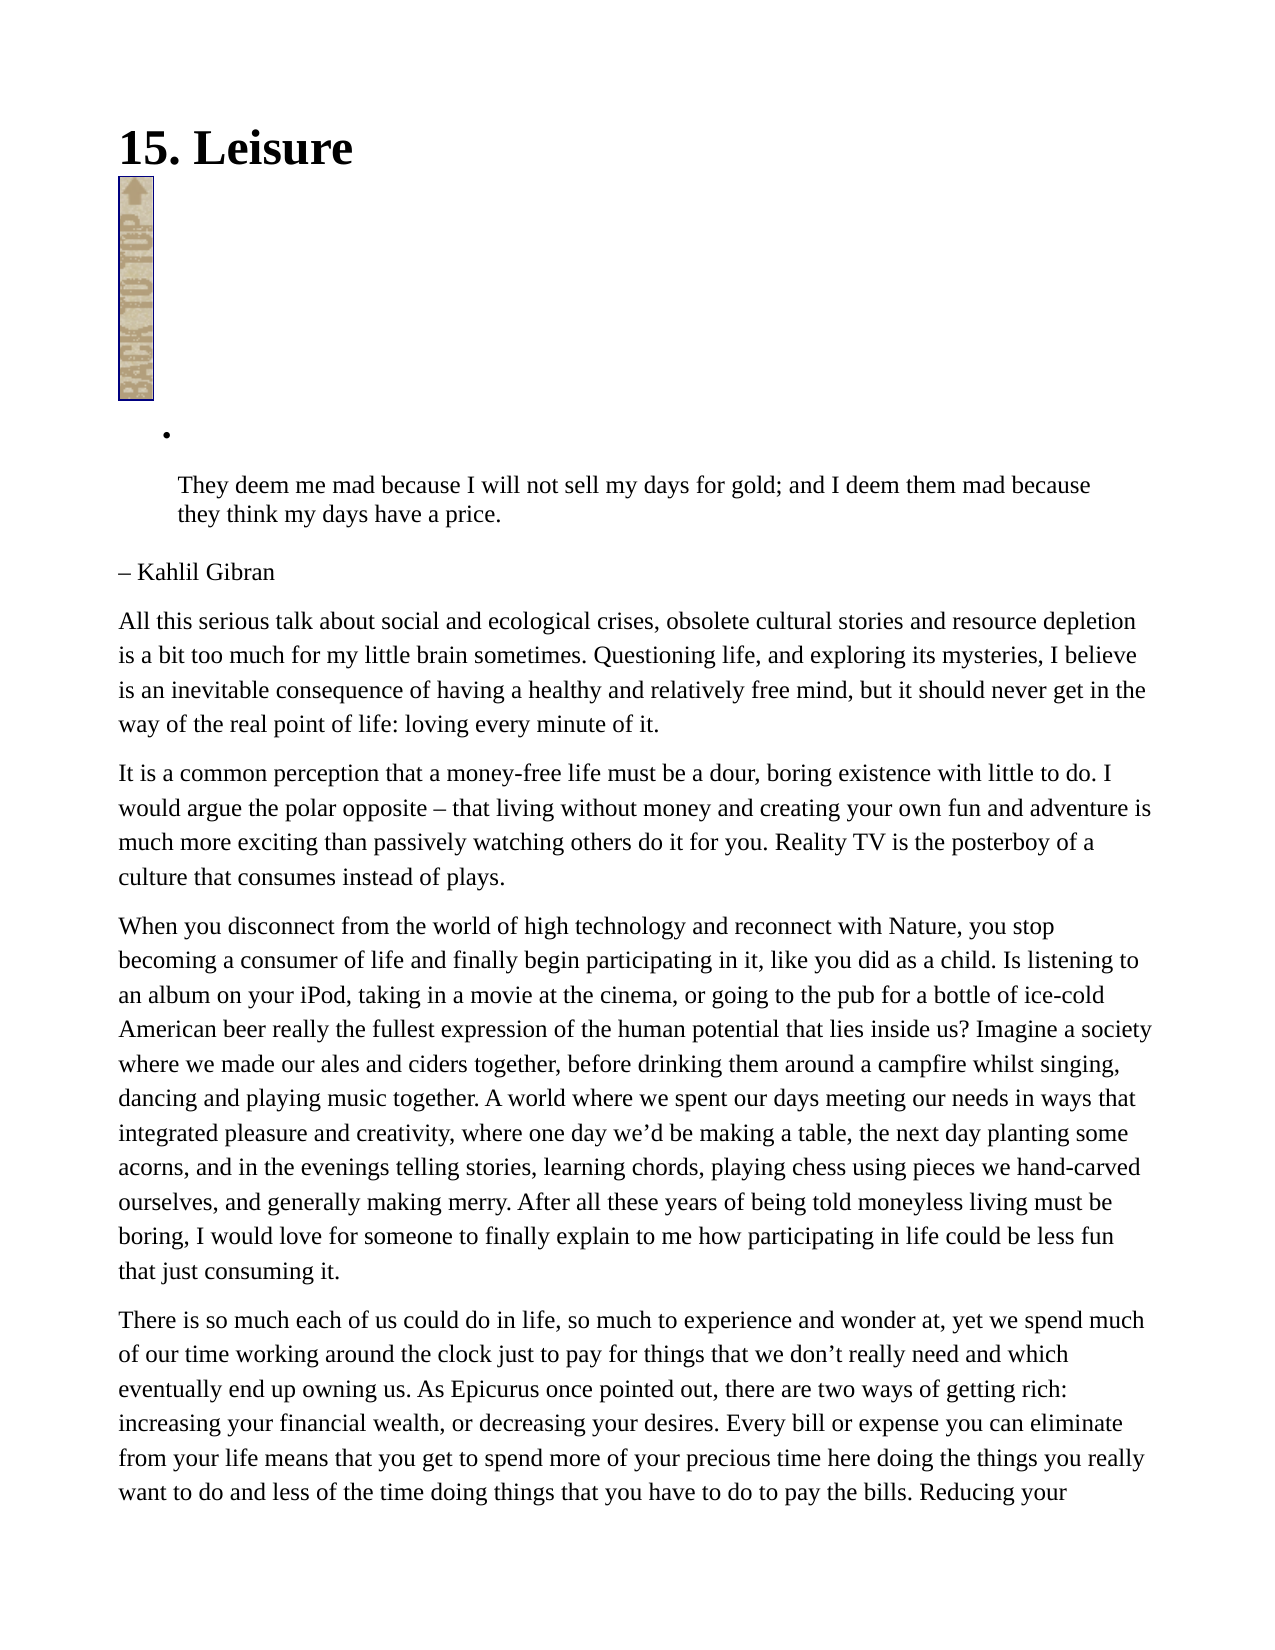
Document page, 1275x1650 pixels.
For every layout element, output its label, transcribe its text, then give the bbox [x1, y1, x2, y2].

text All this serious talk about social and ecological crises, obsolete cultural stories and resource depletion is a bit too much for my little brain sometimes. Questioning life, and exploring its mysteries, I believe is an inevitable consequence of having a healthy and relatively free mind, but it should never get in the way of the real point of life: loving every minute of it. [118, 606, 1157, 738]
subtitle 15. Leisure [118, 118, 1157, 176]
text There is so much each of us could do in life, so much to experience and wonder at, yet we spend much of our time working around the clock just to pay for things that we don’t really need and which eventually end up owning us. As Epicurus once pointed out, there are two ways of getting rich: increasing your financial wealth, or decreasing your desires. Every bill or expense you can eliminate from your life means that you get to spend more of your precious time here doing the things you really want to do and less of the time doing things that you have to do to pay the bills. Reducing your [118, 1305, 1157, 1506]
text It is a common perception that a money-free life must be a dour, boring existence with little to do. I would argue the polar opposite – that living without money and creating your own fun and adventure is much more exciting than passively watching others do it for you. Reality TV is the posterboy of a culture that consumes instead of plays. [118, 758, 1157, 891]
text They deem me mad because I will not sell my days for gold; and I deem them mad because they think my days have a price. [177, 470, 1098, 527]
picture [120, 177, 153, 399]
text – Kahlil Gibran [118, 557, 1157, 586]
text When you disconnect from the world of high technology and reconnect with Nature, you stop becoming a consumer of life and finally begin participating in it, like you did as a child. Is listening to an album on your iPod, taking in a movie at the cinema, or going to the pub for a bottle of ice-cold American beer really the fullest expression of the human potential that lies inside us? Imagine a society where we made our ales and ciders together, before drinking them around a campfire whilst singing, dancing and playing music together. A world where we spent our days meeting our needs in ways that integrated pleasure and creativity, where one day we’d be making a table, the next day planting some acorns, and in the evenings telling stories, learning chords, playing chess using pieces we hand-carved ourselves, and generally making merry. After all these years of being told moneyless living must be boring, I would love for someone to finally explain to me how participating in life could be less fun that just consuming it. [118, 911, 1157, 1284]
